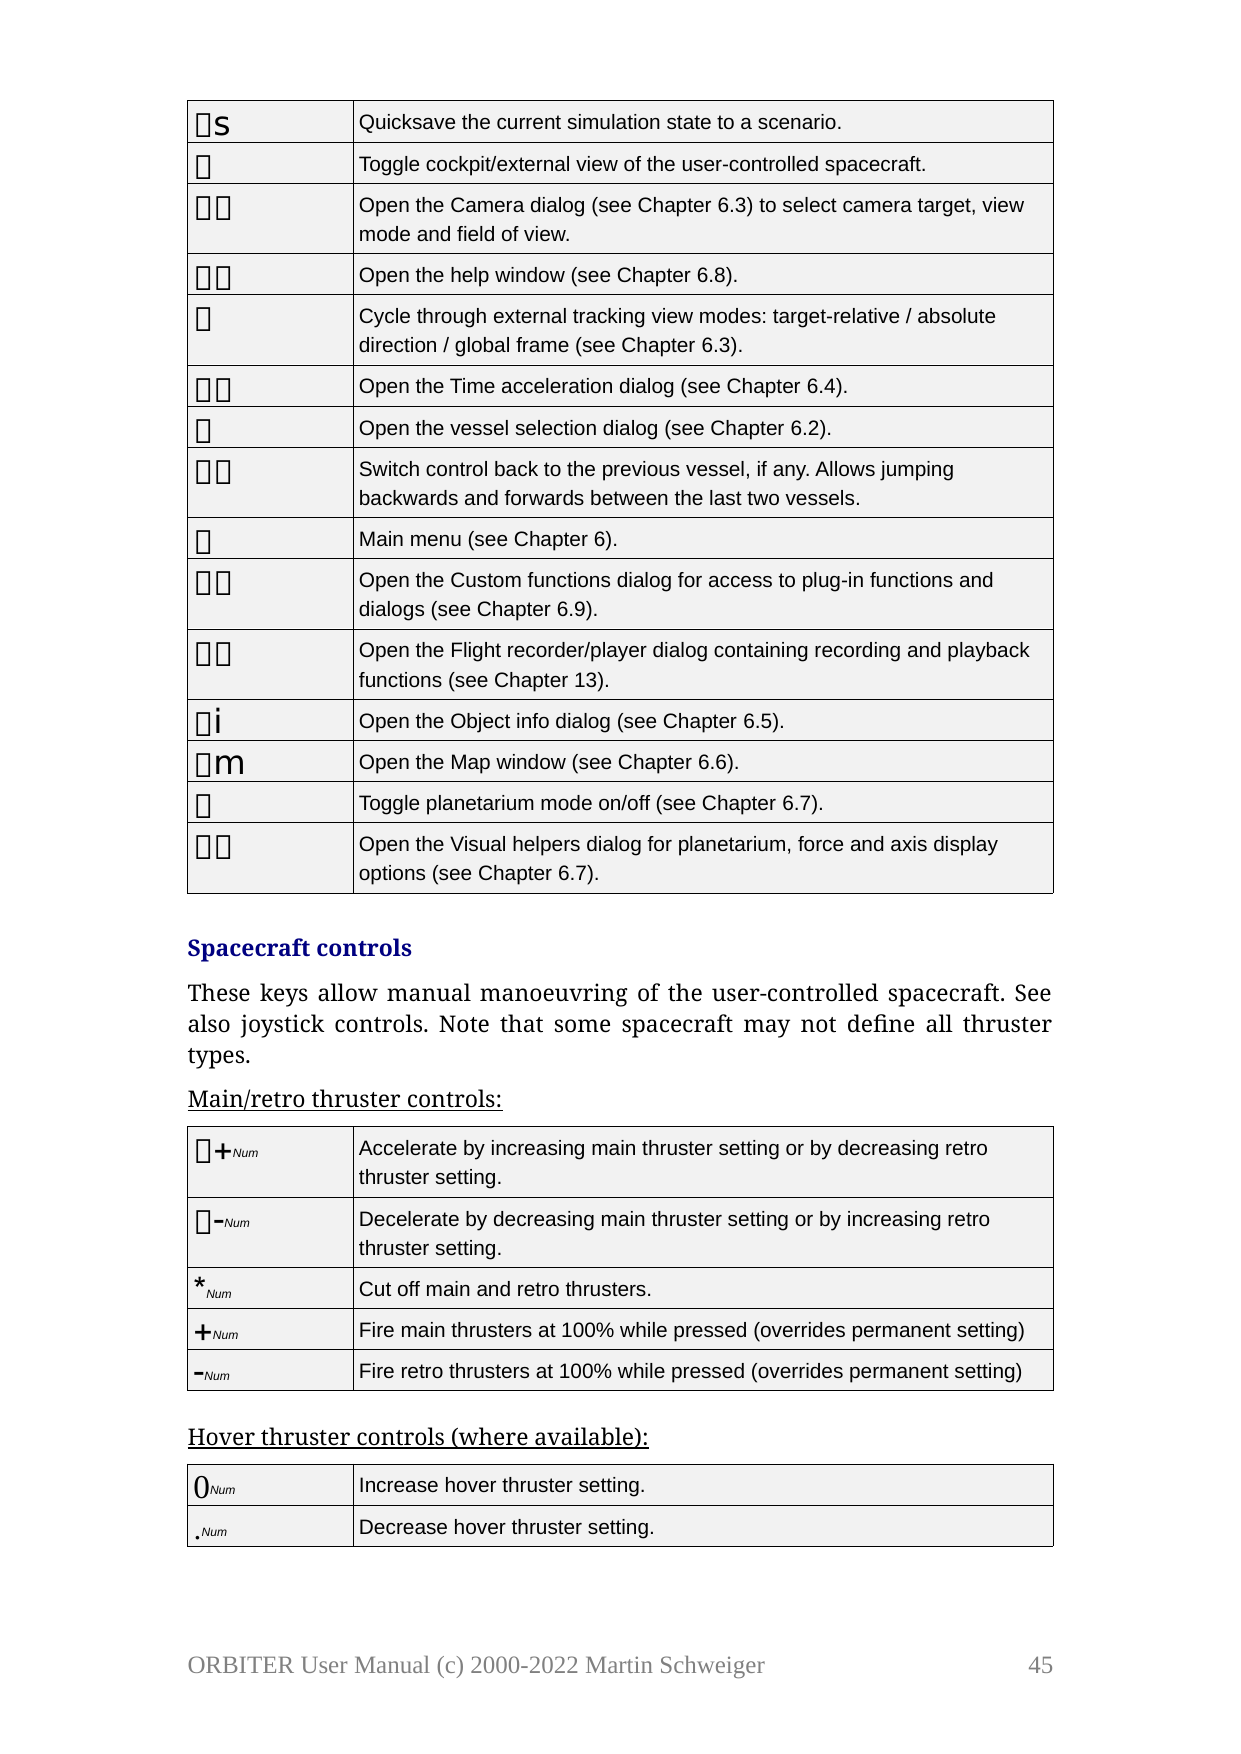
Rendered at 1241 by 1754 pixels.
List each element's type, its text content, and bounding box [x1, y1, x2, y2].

table_cell -Num [188, 1198, 353, 1267]
table_cell  [188, 407, 353, 447]
table_cell  [188, 143, 353, 183]
table_cell Open the Camera dialog (see Chapter 6.2) to select camera target, view mode and field of view. [354, 184, 1053, 253]
table_cell Open the Time acceleration dialog (see Chapter 6.3). [354, 366, 1053, 406]
table_cell Open the Object info dialog (see Chapter 6.4). [354, 700, 1053, 740]
table_cell  [188, 559, 353, 628]
table_cell Cut off main and retro thrusters. [354, 1268, 1053, 1308]
table_header +Num [188, 1127, 353, 1197]
table_cell Open the help window (see Chapter 6.7). [354, 254, 1053, 294]
table_cell  [188, 782, 353, 822]
table_cell Decrease hover thruster setting. [354, 1506, 1053, 1546]
text Main/retro thruster controls: [187, 1083, 1053, 1114]
subtitle Spacecraft controls [187, 932, 1053, 963]
table_cell i [188, 700, 353, 740]
table_header Increase hover thruster setting. [354, 1465, 1053, 1505]
table_cell  [188, 295, 353, 364]
table_cell  [188, 518, 353, 558]
table_cell Fire retro thrusters at 100% while pressed (overrides permanent setting) [354, 1350, 1053, 1390]
table_header Accelerate by increasing main thruster setting or by decreasing retro thruster setting. [354, 1127, 1053, 1197]
table_cell .Num [188, 1506, 353, 1546]
table_cell Quicksave the current simulation state to a scenario. [354, 101, 1053, 142]
table_cell Open the Map window (see Chapter 6.5). [354, 741, 1053, 781]
table_cell  [188, 823, 353, 893]
table_cell +Num [188, 1309, 353, 1349]
table_cell Decelerate by decreasing main thruster setting or by increasing retro thruster setting. [354, 1198, 1053, 1267]
table_cell Fire main thrusters at 100% while pressed (overrides permanent setting) [354, 1309, 1053, 1349]
table_cell  [188, 366, 353, 406]
table_cell Toggle cockpit/external view of the user-controlled spacecraft. [354, 143, 1053, 183]
table_cell *Num [188, 1268, 353, 1308]
table_cell m [188, 741, 353, 781]
table_header 0Num [188, 1465, 353, 1505]
table_cell -Num [188, 1350, 353, 1390]
table_cell  [188, 630, 353, 699]
text These keys allow manual manoeuvring of the user-controlled spacecraft. See also joystick controls. Note that some spacecraft may not define all thruster types. [187, 976, 1053, 1070]
table_cell Open the Flight recorder/player dialog containing recording and playback functions (see Chapter 13). [354, 630, 1053, 699]
table_cell s [188, 101, 353, 142]
table_cell  [188, 254, 353, 294]
table_cell Open the Visual helpers dialog for planetarium, force and axis display options (see Chapter 6.6). [354, 823, 1053, 893]
table_cell Toggle planetarium mode on/off (see Chapter 6.6). [354, 782, 1053, 822]
table_cell Cycle through external tracking view modes: target-relative / absolute direction / global frame (see Chapter 6.2). [354, 295, 1053, 364]
table_cell Open the vessel selection dialog (see Chapter 6.1). [354, 407, 1053, 447]
table_cell Main menu (see Chapter 6). [354, 518, 1053, 558]
table_cell Open the Custom functions dialog for access to plug-in functions and dialogs (see Chapter 6.8). [354, 559, 1053, 628]
table_cell  [188, 184, 353, 253]
table_cell Switch control back to the previous vessel, if any. Allows jumping backwards and forwards between the last two vessels. [354, 448, 1053, 517]
text Hover thruster controls (where available): [187, 1420, 1053, 1451]
table_cell  [188, 448, 353, 517]
